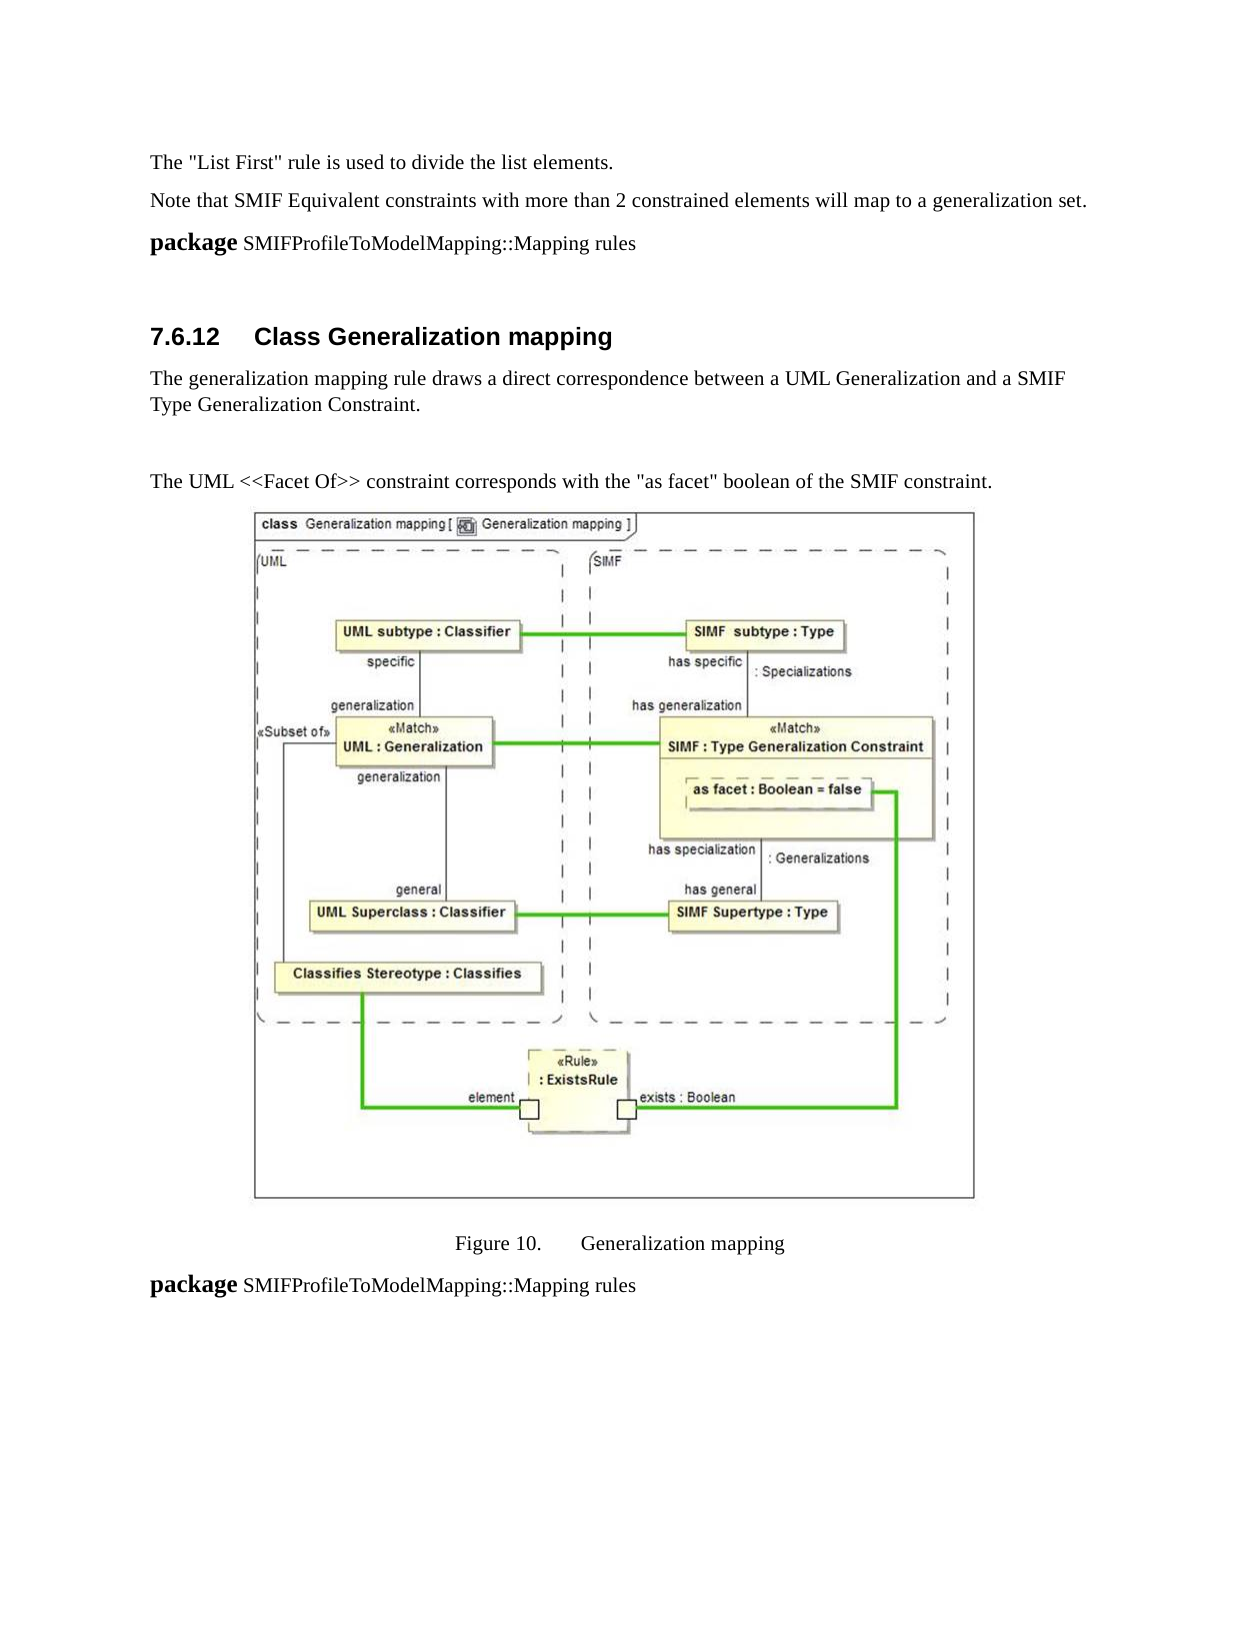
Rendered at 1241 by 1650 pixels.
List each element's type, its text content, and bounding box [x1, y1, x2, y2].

text The generalization mapping rule draws a direct correspondence between a UML Generalization and a SMIF Type Generalization Constraint. [150, 366, 1090, 416]
text package SMIFProfileToModelMapping::Mapping rules [150, 1269, 1090, 1298]
text The "List First" rule is used to divide the list elements. [150, 150, 1090, 174]
subtitle Class Generalization mapping [150, 322, 1090, 351]
text Note that SMIF Equivalent constraints with more than 2 constrained elements will map to a generalization set. [150, 188, 1090, 212]
text package SMIFProfileToModelMapping::Mapping rules [150, 226, 1090, 256]
text Figure 10. Generalization mapping [150, 1230, 1090, 1254]
picture [248, 506, 992, 1216]
text The UML <<Facet Of>> constraint corresponds with the "as facet" boolean of the SMIF constraint. [150, 468, 1090, 493]
